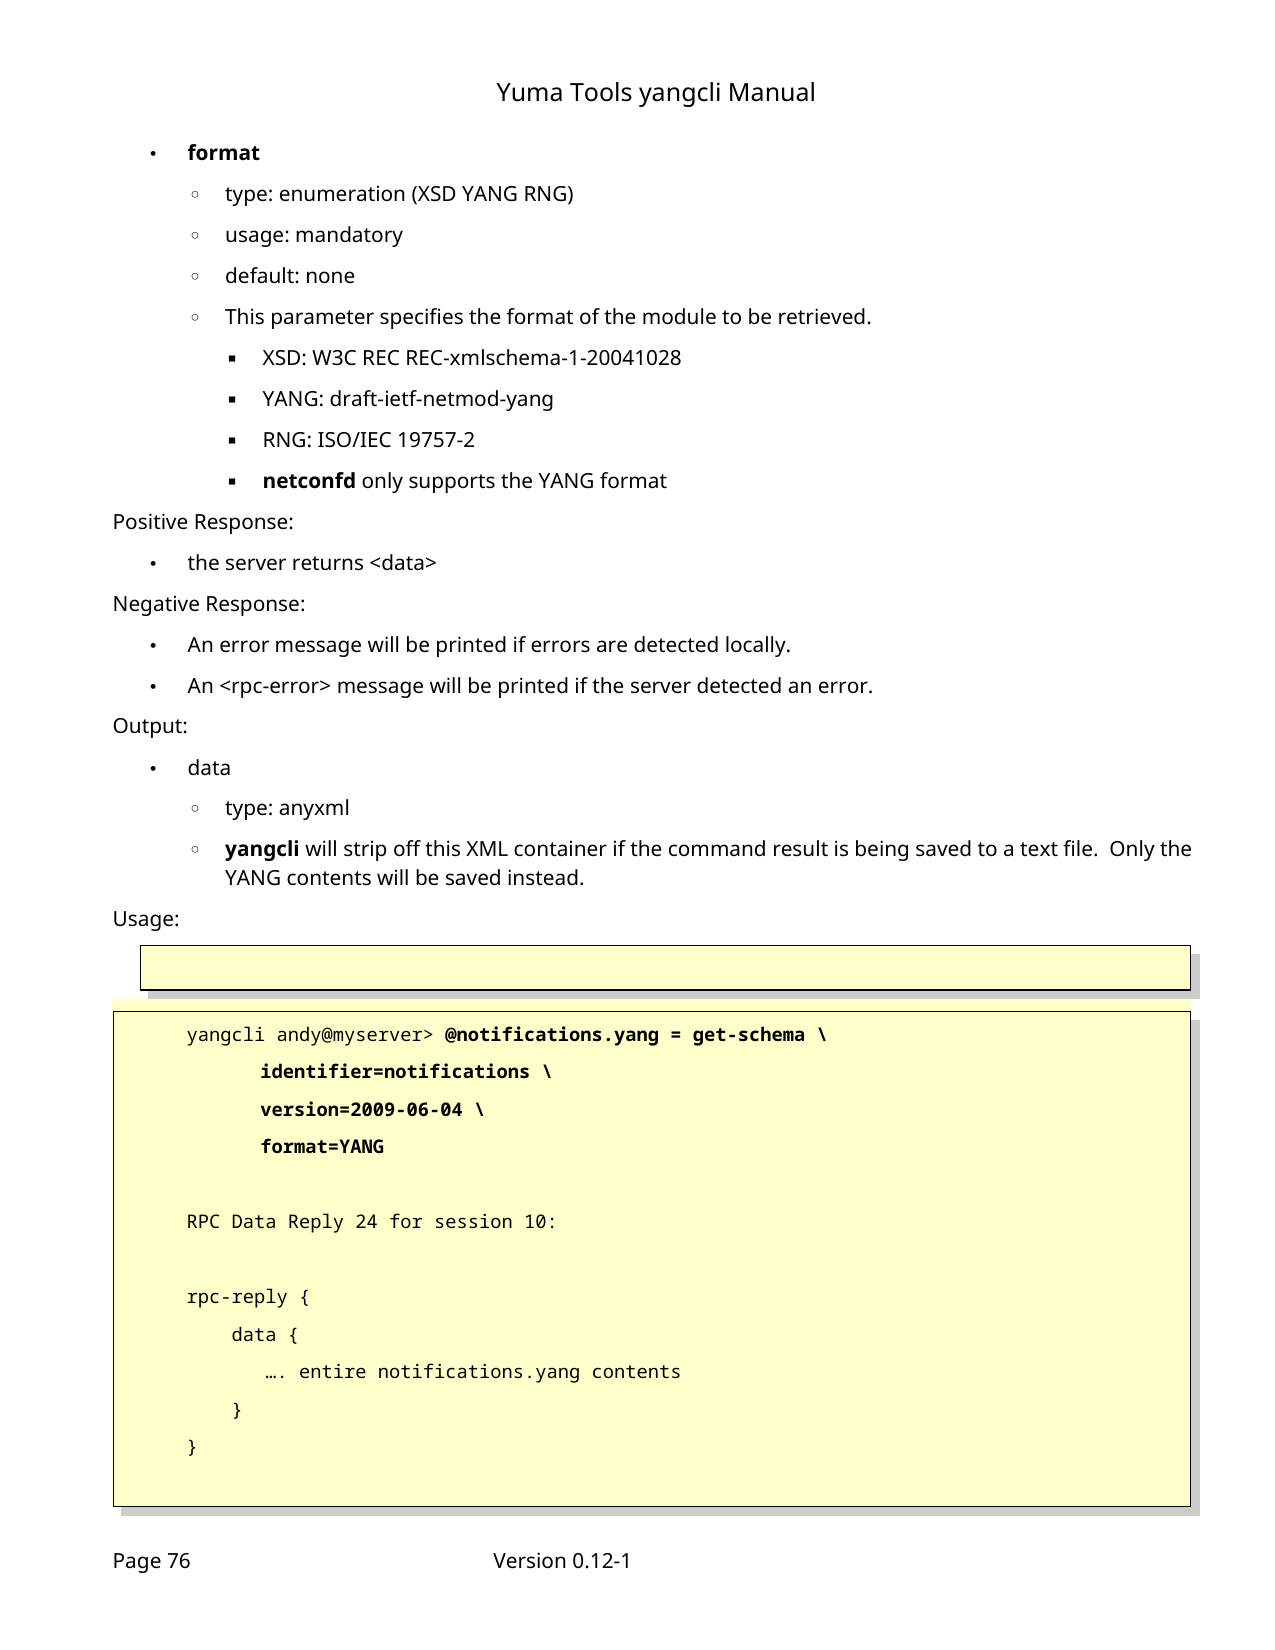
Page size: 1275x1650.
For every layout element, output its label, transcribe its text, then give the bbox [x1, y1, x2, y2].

text rpc-reply { [114, 1274, 1190, 1309]
list An <rpc-error> message will be printed if the server detected an error. [150, 671, 1200, 699]
list An error message will be printed if errors are detected locally. [150, 630, 1200, 658]
list type: enumeration (XSD YANG RNG) [187, 179, 1200, 208]
text RPC Data Reply 24 for session 10: [114, 1199, 1190, 1234]
text identifier=notifications \ [114, 1049, 1190, 1084]
list type: anyxml [187, 793, 1200, 822]
list XSD: W3C REC REC-xmlschema-1-20041028 [225, 343, 1200, 372]
list RNG: ISO/IEC 19757-2 [225, 425, 1200, 453]
list default: none [187, 261, 1200, 290]
text } [114, 1386, 1190, 1422]
list format [150, 138, 1200, 167]
list YANG: draft-ietf-netmod-yang [225, 384, 1200, 413]
text Usage: [112, 904, 1200, 932]
list data [150, 753, 1200, 781]
list This parameter specifies the format of the module to be retrieved. [187, 302, 1200, 331]
text data { [114, 1311, 1190, 1347]
text yangcli andy@myserver> @notifications.yang = get-schema \ [114, 1012, 1190, 1047]
text version=2009-06-04 \ [114, 1086, 1190, 1122]
list yangcli will strip off this XML container if the command result is being saved to a text file. Only the YANG contents will be saved instead. [187, 834, 1200, 891]
text Output: [112, 712, 1200, 740]
list netconfd only supports the YANG format [225, 466, 1200, 494]
list the server returns <data> [150, 548, 1200, 576]
text format=YANG [114, 1124, 1190, 1159]
text …. entire notifications.yang contents [114, 1349, 1190, 1384]
text Positive Response: [112, 507, 1200, 535]
text Negative Response: [112, 589, 1200, 617]
text } [114, 1424, 1190, 1459]
list usage: mandatory [187, 220, 1200, 249]
